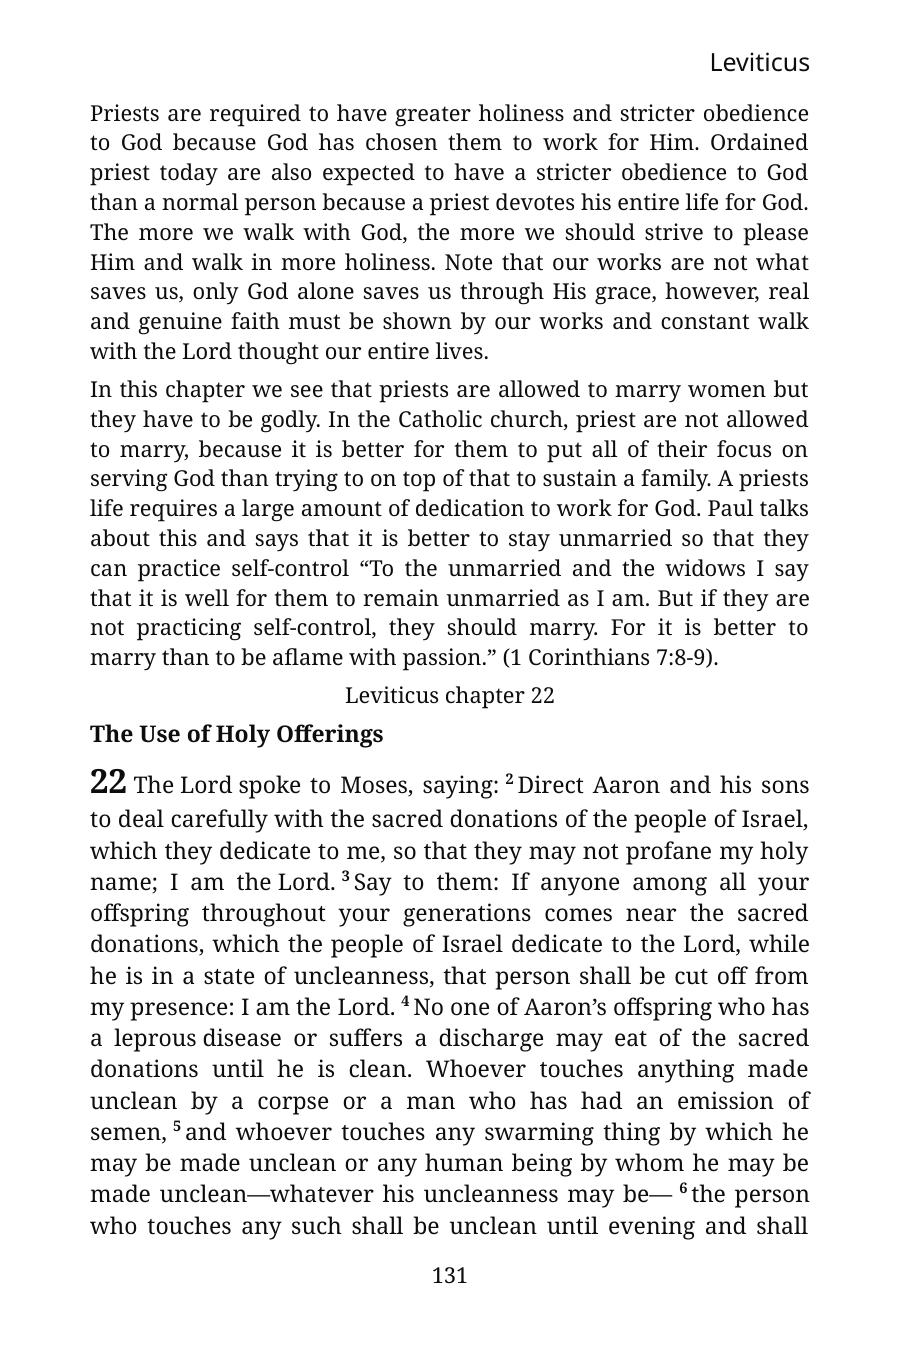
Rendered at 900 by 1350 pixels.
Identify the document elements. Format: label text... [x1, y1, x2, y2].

text In this chapter we see that priests are allowed to marry women but they have to be godly. In the Catholic church, priest are not allowed to marry, because it is better for them to put all of their focus on serving God than trying to on top of that to sustain a family. A priests life requires a large amount of dedication to work for God. Paul talks about this and says that it is better to stay unmarried so that they can practice self-control “To the unmarried and the widows I say that it is well for them to remain unmarried as I am. But if they are not practicing self-control, they should marry. For it is better to marry than to be aflame with passion.” (1 Corinthians 7:8-9). [90, 374, 810, 672]
text 22 The Lord spoke to Moses, saying: 2 Direct Aaron and his sons to deal carefully with the sacred donations of the people of Israel, which they dedicate to me, so that they may not profane my holy name; I am the Lord. 3 Say to them: If anyone among all your offspring throughout your generations comes near the sacred donations, which the people of Israel dedicate to the Lord, while he is in a state of uncleanness, that person shall be cut off from my presence: I am the Lord. 4 No one of Aaron’s offspring who has a leprous disease or suffers a discharge may eat of the sacred donations until he is clean. Whoever touches anything made unclean by a corpse or a man who has had an emission of semen, 5 and whoever touches any swarming thing by which he may be made unclean or any human being by whom he may be made unclean—whatever his uncleanness may be— 6 the person who touches any such shall be unclean until evening and shall [90, 758, 810, 1241]
text Leviticus chapter 22 [90, 680, 810, 710]
text The Use of Holy Offerings [90, 718, 810, 749]
text Priests are required to have greater holiness and stricter obedience to God because God has chosen them to work for Him. Ordained priest today are also expected to have a stricter obedience to God than a normal person because a priest devotes his entire life for God. The more we walk with God, the more we should strive to please Him and walk in more holiness. Note that our works are not what saves us, only God alone saves us through His grace, however, real and genuine faith must be shown by our works and constant walk with the Lord thought our entire lives. [90, 97, 810, 366]
